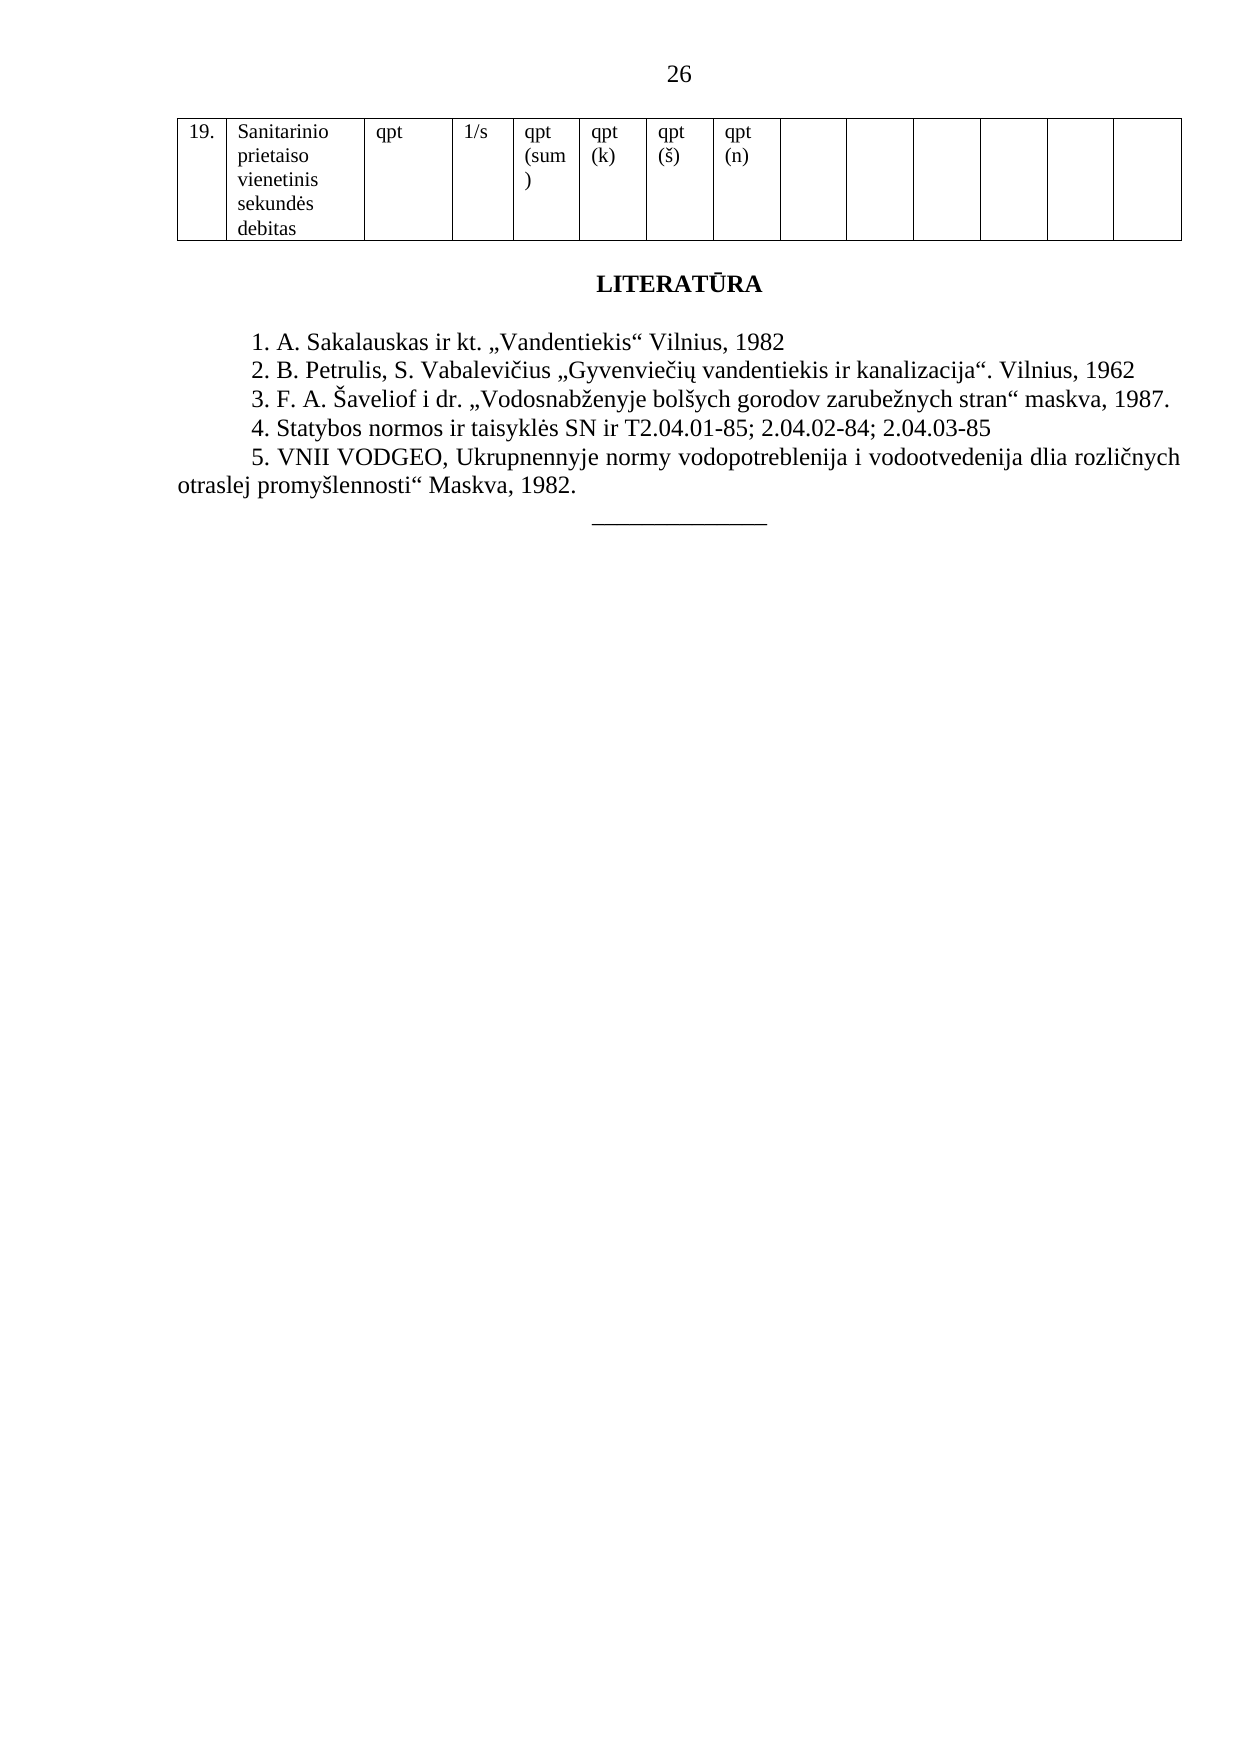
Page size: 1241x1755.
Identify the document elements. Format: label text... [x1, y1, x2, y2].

text LITERATŪRA [177, 269, 1181, 298]
table_cell [1048, 119, 1113, 239]
table_cell qpt (š) [647, 119, 713, 239]
table_cell qpt (sum) [514, 119, 579, 239]
table_cell qpt (n) [714, 119, 780, 239]
table_cell 1/s [453, 119, 513, 239]
table_cell [781, 119, 846, 239]
text 3. F. A. Šaveliof i dr. „Vodosnabženyje bolšych gorodov zarubežnych stran“ maskva, 1987. [177, 384, 1181, 413]
text 2. B. Petrulis, S. Vabalevičius „Gyvenviečių vandentiekis ir kanalizacija“. Vilnius, 1962 [177, 356, 1181, 384]
text 1. A. Sakalauskas ir kt. „Vandentiekis“ Vilnius, 1982 [177, 327, 1181, 356]
table_cell 19. [178, 119, 226, 239]
table_cell qpt [365, 119, 452, 239]
table_cell [847, 119, 913, 239]
table_cell [914, 119, 980, 239]
table_cell Sanitarinio prietaiso vienetinis sekundės debitas [227, 119, 364, 239]
table_cell [1114, 119, 1181, 239]
table_cell qpt (k) [580, 119, 646, 239]
text 5. VNII VODGEO, Ukrupnennyje normy vodopotreblenija i vodootvedenija dlia rozličnych otraslej promyšlennosti“ Maskva, 1982. [177, 442, 1181, 499]
text 4. Statybos normos ir taisyklės SN ir T2.04.01-85; 2.04.02-84; 2.04.03-85 [177, 413, 1181, 442]
text ______________ [177, 499, 1181, 528]
table_cell [981, 119, 1047, 239]
